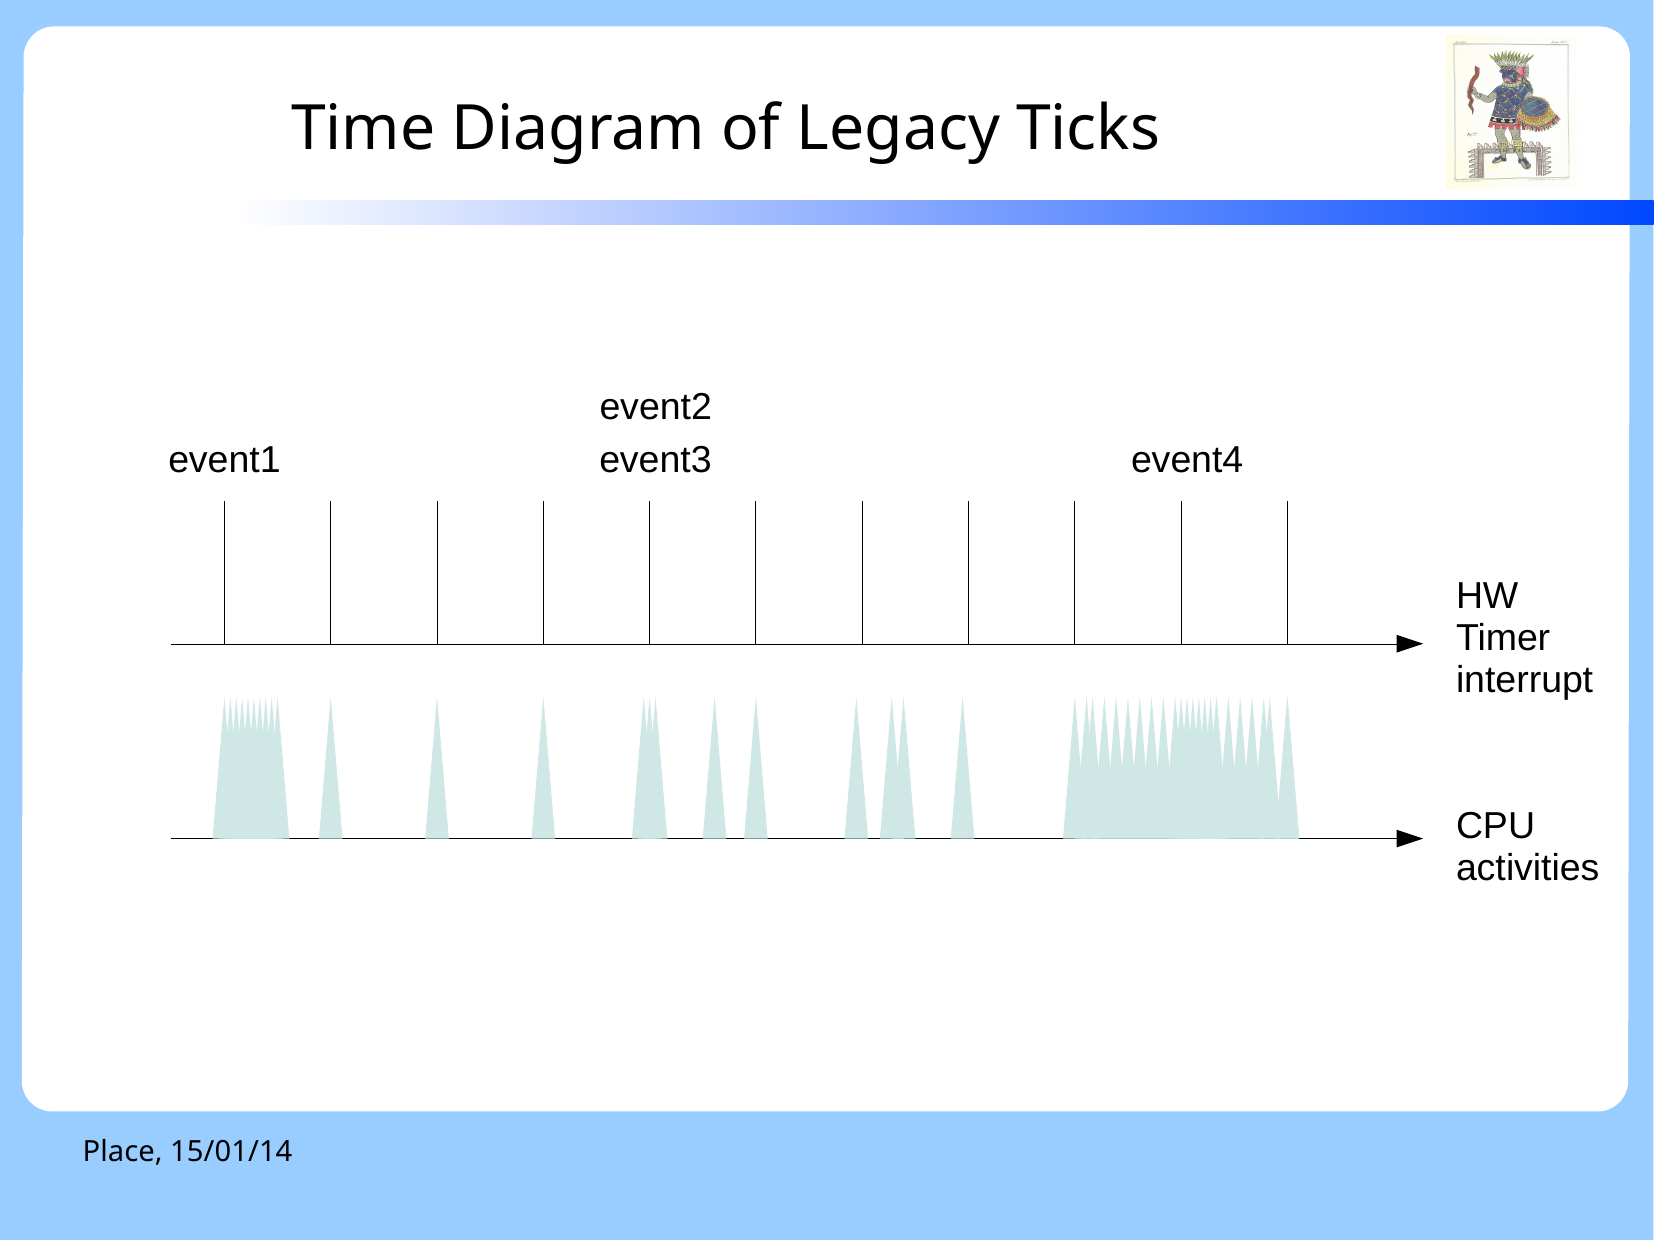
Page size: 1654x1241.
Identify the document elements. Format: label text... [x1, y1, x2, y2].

text_box event1 [153, 431, 296, 488]
text_box [950, 696, 975, 839]
title Time Diagram of Legacy Ticks [82, 49, 1371, 201]
text_box [744, 696, 768, 839]
text_box [318, 696, 343, 839]
text_box [702, 696, 727, 839]
text_box [425, 696, 449, 839]
text_box [531, 696, 556, 839]
text_box CPU activities [1441, 797, 1615, 897]
text_box HW Timer interrupt [1441, 566, 1609, 708]
text_box event3 [584, 435, 727, 488]
text_box [212, 696, 290, 839]
text_box event4 [1116, 431, 1259, 488]
picture [1446, 35, 1577, 189]
text_box [879, 696, 916, 839]
text_box [844, 696, 869, 839]
text_box [1062, 696, 1300, 839]
text_box event2 [584, 377, 727, 435]
text_box [631, 696, 668, 839]
